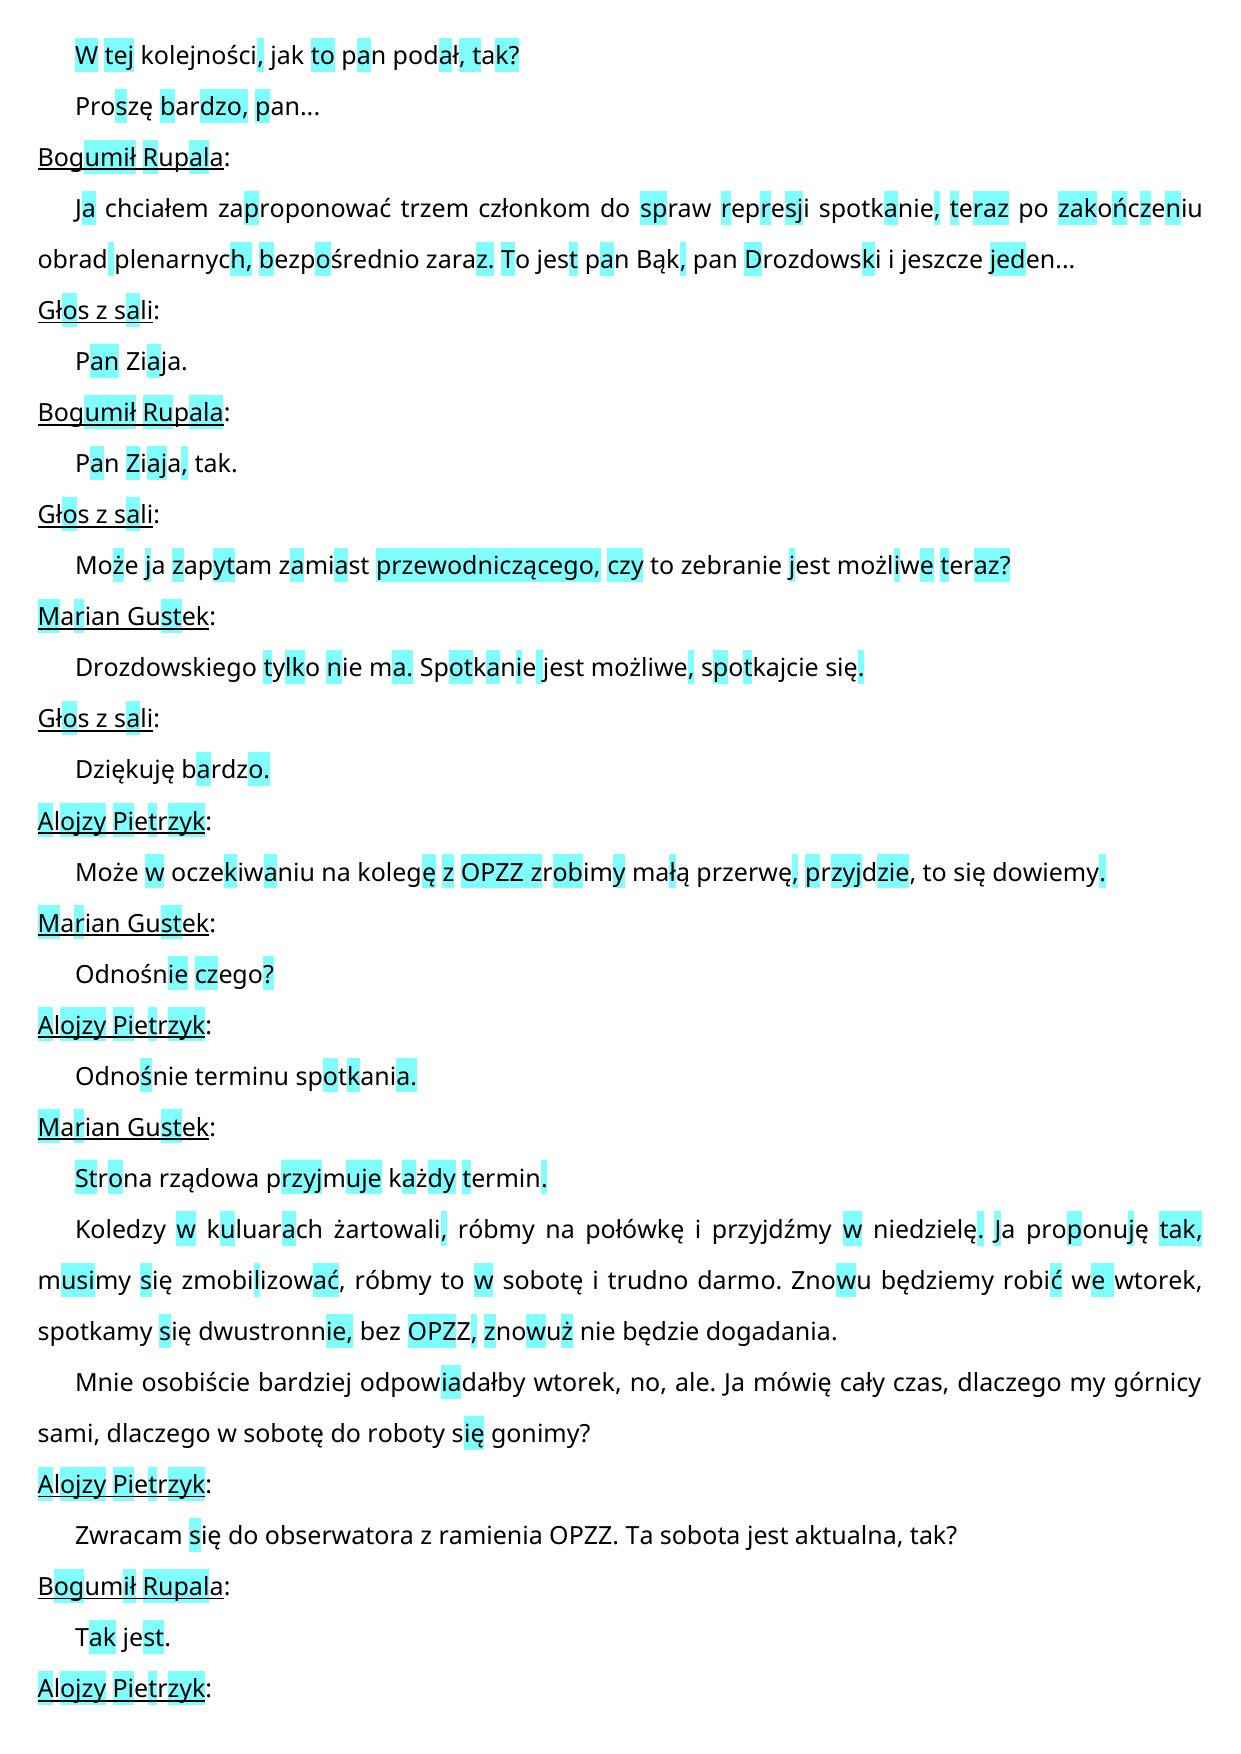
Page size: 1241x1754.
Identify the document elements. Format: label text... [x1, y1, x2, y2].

text Może w oczekiwaniu na kolegę z OPZZ zrobimy małą przerwę, przyjdzie, to się dowiemy. [37, 854, 1203, 888]
text Marian Gustek: [37, 905, 1203, 939]
text Zwracam się do obserwatora z ramienia OPZZ. Ta sobota jest aktualna, tak? [37, 1518, 1203, 1552]
text Mnie osobiście bardziej odpowiadałby wtorek, no, ale. Ja mówię cały czas, dlaczego my górnicy sami, dlaczego w sobotę do roboty się gonimy? [37, 1364, 1203, 1450]
text Bogumił Rupala: [37, 139, 1203, 174]
text Ja chciałem zaproponować trzem członkom do spraw represji spotkanie, teraz po zakończeniu obrad plenarnych, bezpośrednio zaraz. To jest pan Bąk, pan Drozdowski i jeszcze jeden... [37, 191, 1203, 276]
text Bogumił Rupala: [37, 1569, 1203, 1603]
text Strona rządowa przyjmuje każdy termin. [37, 1160, 1203, 1194]
text Głos z sali: [37, 497, 1203, 531]
text Alojzy Pietrzyk: [37, 1467, 1203, 1501]
text Głos z sali: [37, 293, 1203, 327]
text Bogumił Rupala: [37, 395, 1203, 429]
text Odnośnie terminu spotkania. [37, 1058, 1203, 1092]
text Drozdowskiego tylko nie ma. Spotkanie jest możliwe, spotkajcie się. [37, 650, 1203, 684]
text W tej kolejności, jak to pan podał, tak? [37, 37, 1203, 72]
text Tak jest. [37, 1620, 1203, 1654]
text Proszę bardzo, pan... [37, 88, 1203, 123]
text Głos z sali: [37, 701, 1203, 735]
text Pan Ziaja, tak. [37, 446, 1203, 480]
text Alojzy Pietrzyk: [37, 1007, 1203, 1041]
text Alojzy Pietrzyk: [37, 803, 1203, 837]
text Alojzy Pietrzyk: [37, 1671, 1203, 1705]
text Pan Ziaja. [37, 344, 1203, 378]
text Odnośnie czego? [37, 956, 1203, 990]
text Marian Gustek: [37, 599, 1203, 633]
text Dziękuję bardzo. [37, 752, 1203, 786]
text Może ja zapytam zamiast przewodniczącego, czy to zebranie jest możliwe teraz? [37, 548, 1203, 582]
text Marian Gustek: [37, 1109, 1203, 1143]
text Koledzy w kuluarach żartowali, róbmy na połówkę i przyjdźmy w niedzielę. Ja proponuję tak, musimy się zmobilizować, róbmy to w sobotę i trudno darmo. Znowu będziemy robić we wtorek, spotkamy się dwustronnie, bez OPZZ, znowuż nie będzie dogadania. [37, 1211, 1203, 1348]
